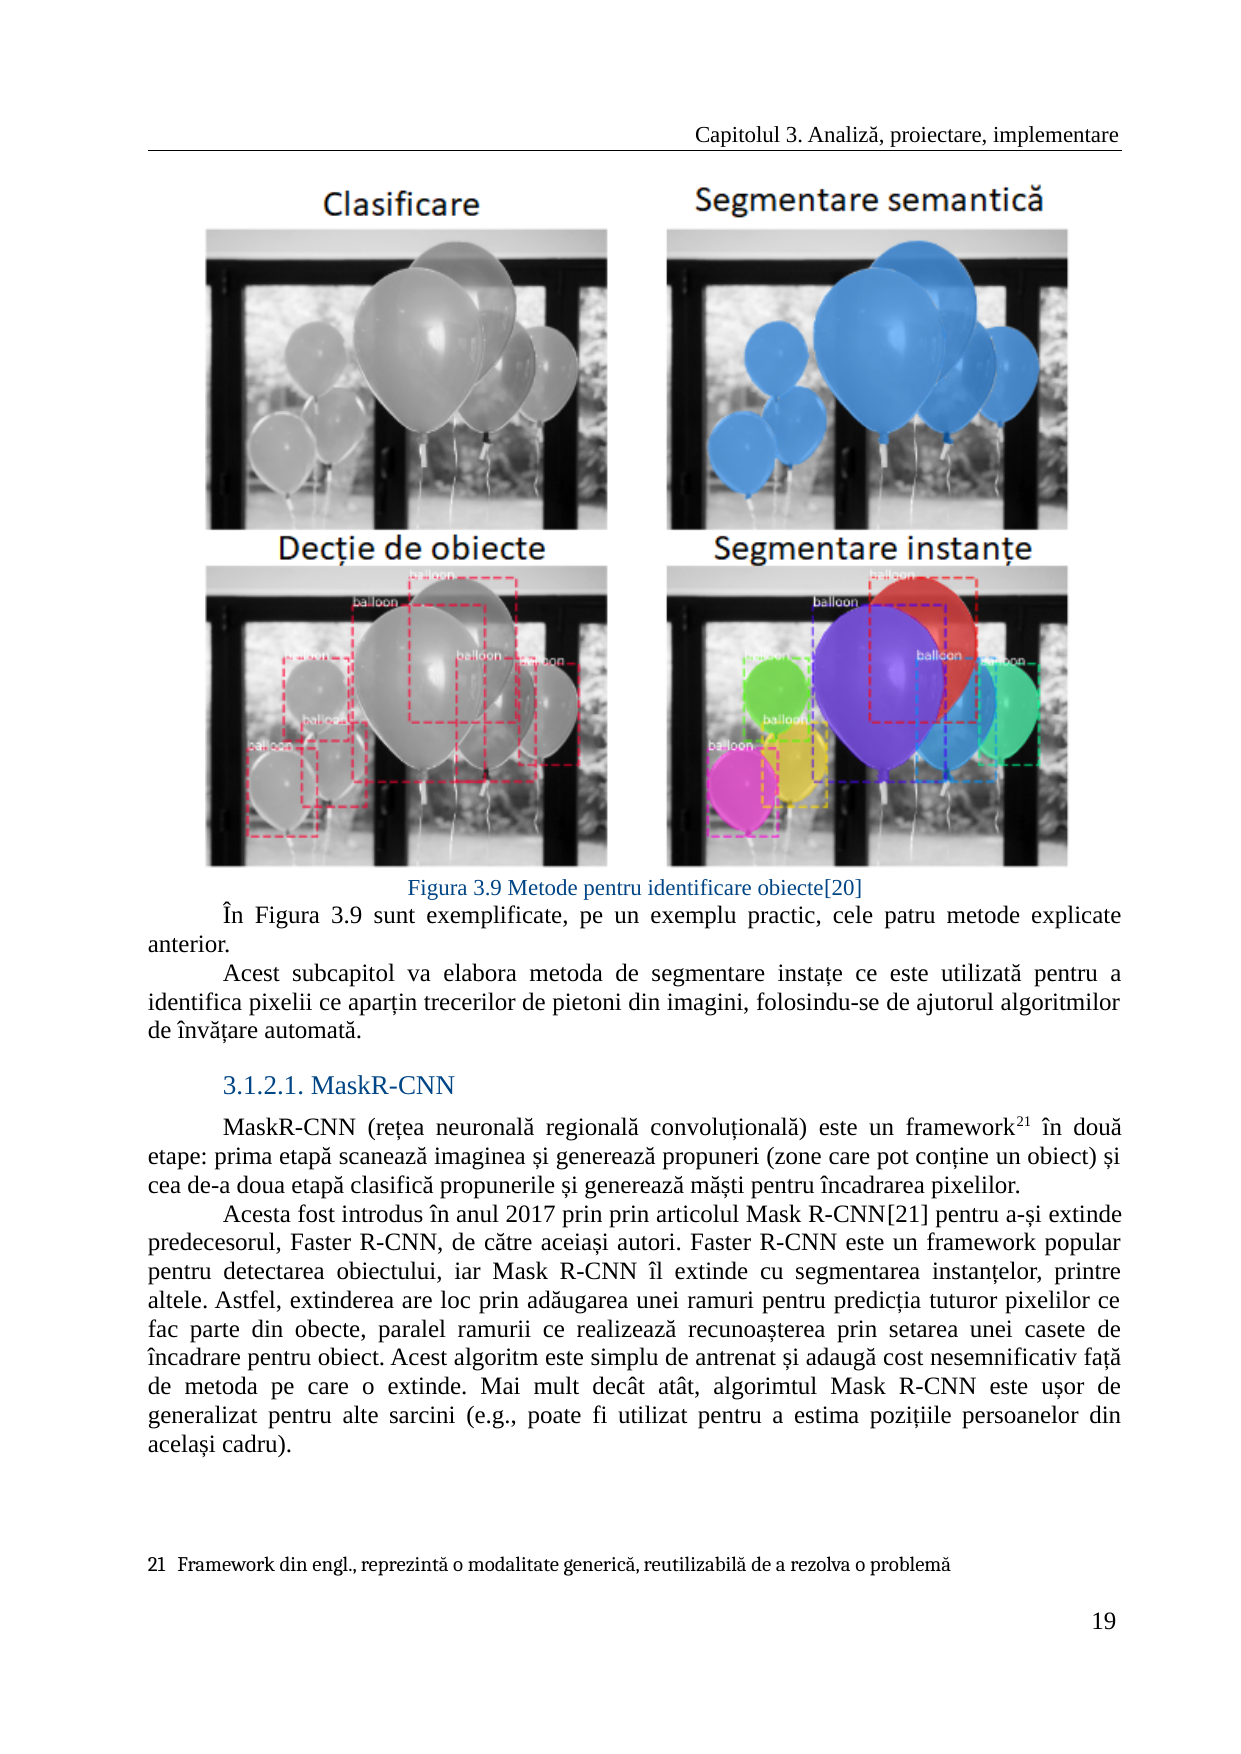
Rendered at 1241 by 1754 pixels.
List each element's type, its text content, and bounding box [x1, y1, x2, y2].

subtitle MaskR-CNN [223, 1069, 1122, 1100]
picture [193, 180, 1077, 874]
text Acesta fost introdus în anul 2017 prin prin articolul Mask R-CNN[21] pentru a-și extinde predecesorul, Faster R-CNN, de către aceiași autori. Faster R-CNN este un framework popular pentru detectarea obiectului, iar Mask R-CNN îl extinde cu segmentarea instanțelor, printre altele. Astfel, extinderea are loc prin adăugarea unei ramuri pentru predicția tuturor pixelilor ce fac parte din obecte, paralel ramurii ce realizează recunoașterea prin setarea unei casete de încadrare pentru obiect. Acest algoritm este simplu de antrenat și adaugă cost nesemnificativ față de metoda pe care o extinde. Mai mult decât atât, algorimtul Mask R-CNN este ușor de generalizat pentru alte sarcini (e.g., poate fi utilizat pentru a estima pozițiile persoanelor din același cadru). [148, 1199, 1122, 1457]
text Figura 3.9 Metode pentru identificare obiecte[20] [193, 874, 1076, 900]
text Framework din engl., reprezintă o modalitate generică, reutilizabilă de a rezolva o problemă [148, 1553, 1122, 1577]
text În Figura 3.9 sunt exemplificate, pe un exemplu practic, cele patru metode explicate anterior. [148, 874, 1122, 958]
text Acest subcapitol va elabora metoda de segmentare instațe ce este utilizată pentru a identifica pixelii ce aparțin trecerilor de pietoni din imagini, folosindu-se de ajutorul algoritmilor de învățare automată. [148, 958, 1122, 1044]
text MaskR-CNN (rețea neuronală regională convoluțională) este un framework în două etape: prima etapă scanează imaginea și generează propuneri (zone care pot conține un obiect) și cea de-a doua etapă clasifică propunerile și generează măști pentru încadrarea pixelilor. [148, 1112, 1122, 1199]
